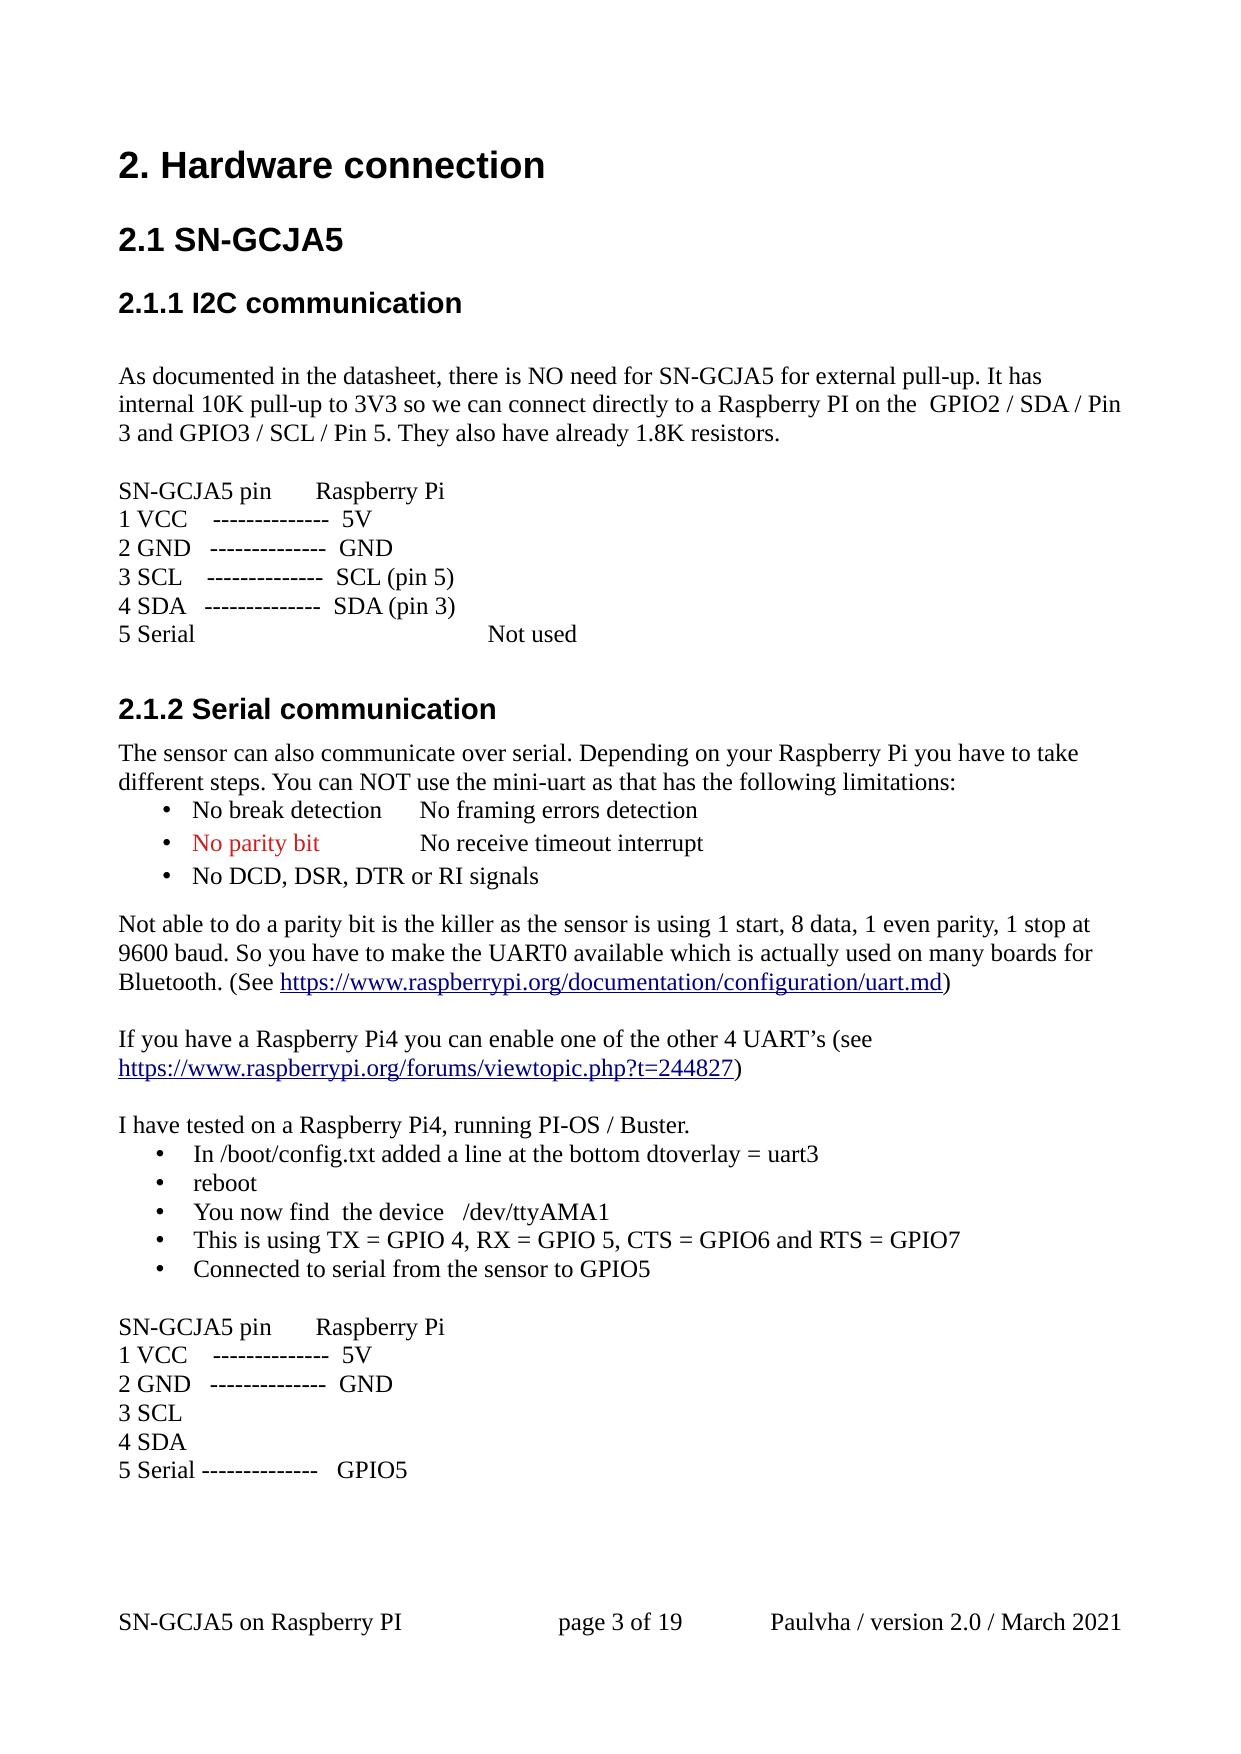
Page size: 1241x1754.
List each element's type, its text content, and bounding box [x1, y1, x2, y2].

list Connected to serial from the sensor to GPIO5 [156, 1254, 1122, 1283]
text 1 VCC -------------- 5V [118, 504, 1122, 533]
text The sensor can also communicate over serial. Depending on your Raspberry Pi you have to take different steps. You can NOT use the mini-uart as that has the following limitations: [118, 738, 1122, 795]
text SN-GCJA5 pin Raspberry Pi [118, 476, 1122, 504]
subtitle 2.1.2 Serial communication [118, 692, 1122, 725]
list You now find the device /dev/ttyAMA1 [156, 1197, 1122, 1225]
text As documented in the datasheet, there is NO need for SN-GCJA5 for external pull-up. It has internal 10K pull-up to 3V3 so we can connect directly to a Raspberry PI on the GPIO2 / SDA / Pin 3 and GPIO3 / SCL / Pin 5. They also have already 1.8K resistors. [118, 361, 1122, 447]
list No parity bit No receive timeout interrupt [162, 828, 1122, 857]
text 4 SDA -------------- SDA (pin 3) [118, 591, 1122, 619]
list In /boot/config.txt added a line at the bottom dtoverlay = uart3 [156, 1139, 1122, 1168]
text 2 GND -------------- GND [118, 1369, 1122, 1398]
list No break detection No framing errors detection [162, 795, 1122, 824]
list No DCD, DSR, DTR or RI signals [162, 861, 1122, 890]
text 4 SDA [118, 1427, 1122, 1455]
text 5 Serial -------------- GPIO5 [118, 1455, 1122, 1484]
text Not able to do a parity bit is the killer as the sensor is using 1 start, 8 data, 1 even parity, 1 stop at 9600 baud. So you have to make the UART0 available which is actually used on many boards for Bluetooth. (See https://www.raspberrypi.org/documentation/configuration/uart.md) [118, 909, 1122, 995]
list This is using TX = GPIO 4, RX = GPIO 5, CTS = GPIO6 and RTS = GPIO7 [156, 1225, 1122, 1254]
list reboot [156, 1168, 1122, 1197]
text 2 GND -------------- GND [118, 533, 1122, 562]
text 3 SCL -------------- SCL (pin 5) [118, 562, 1122, 591]
text 3 SCL [118, 1398, 1122, 1427]
text 5 Serial Not used [118, 619, 1122, 648]
subtitle 2.1.1 I2C communication [118, 286, 1122, 319]
text I have tested on a Raspberry Pi4, running PI-OS / Buster. [118, 1110, 1122, 1139]
text SN-GCJA5 pin Raspberry Pi [118, 1312, 1122, 1340]
text 1 VCC -------------- 5V [118, 1340, 1122, 1369]
subtitle 2.1 SN-GCJA5 [118, 220, 1122, 259]
subtitle 2. Hardware connection [118, 143, 1122, 187]
text If you have a Raspberry Pi4 you can enable one of the other 4 UART’s (see https://www.raspberrypi.org/forums/viewtopic.php?t=244827) [118, 1024, 1122, 1082]
